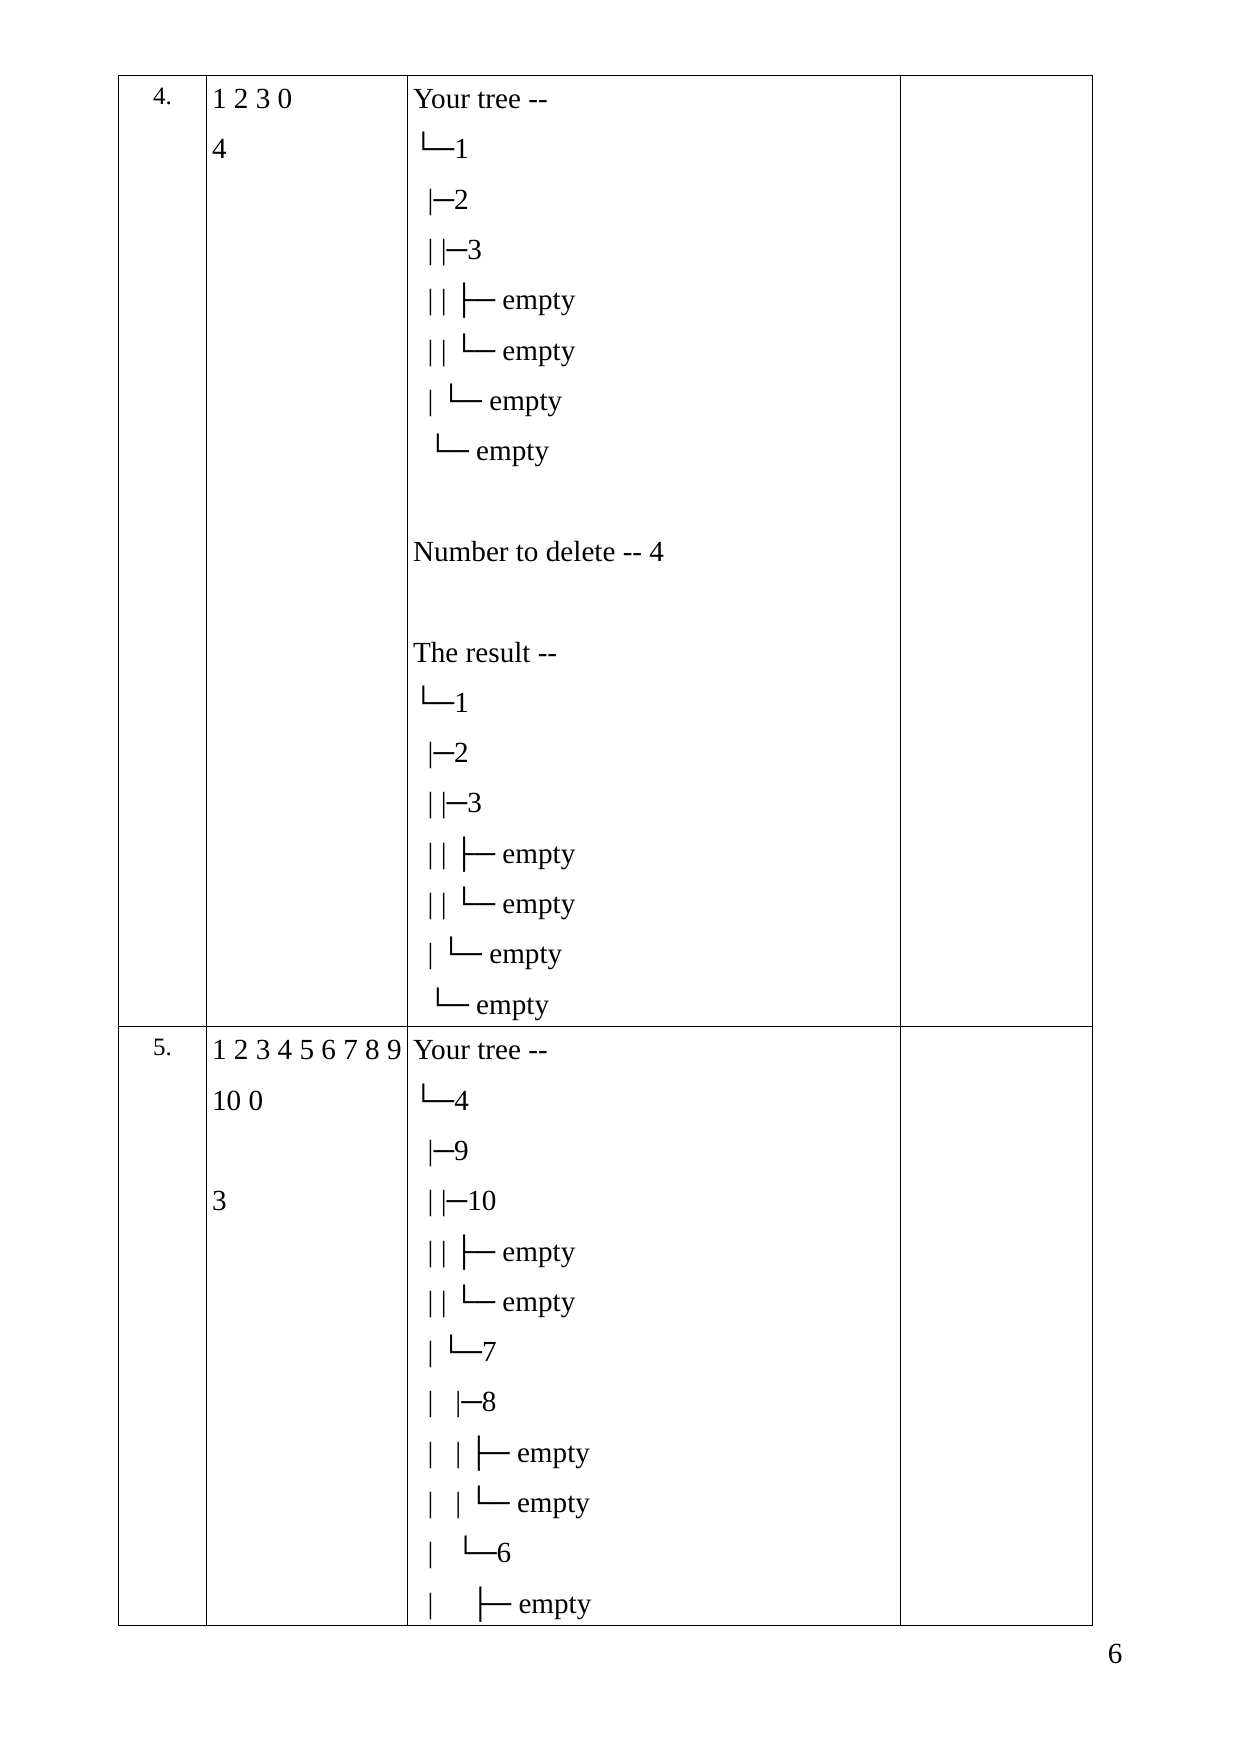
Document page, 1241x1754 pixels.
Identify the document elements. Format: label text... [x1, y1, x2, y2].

table_cell 1 2 3 4 5 6 7 8 9 10 0 3 [207, 1027, 407, 1625]
table_cell Your tree -- └─1 |─2 | |─3 | | ├─ empty | | └─ empty | └─ empty └─ empty Number to delete -- 4 The result -- └─1 |─2 | |─3 | | ├─ empty | | └─ empty | └─ empty └─ empty [408, 76, 900, 1026]
table_cell [901, 76, 1092, 1026]
table_cell 1 2 3 0 4 [207, 76, 407, 1026]
table_cell Your tree -- └─4 |─9 | |─10 | | ├─ empty | | └─ empty | └─7 | |─8 | | ├─ empty | | └─ empty | └─6 | ├─ empty [408, 1027, 900, 1625]
table_cell 4. [119, 76, 206, 1026]
table_cell 5. [119, 1027, 206, 1625]
table_cell [901, 1027, 1092, 1625]
